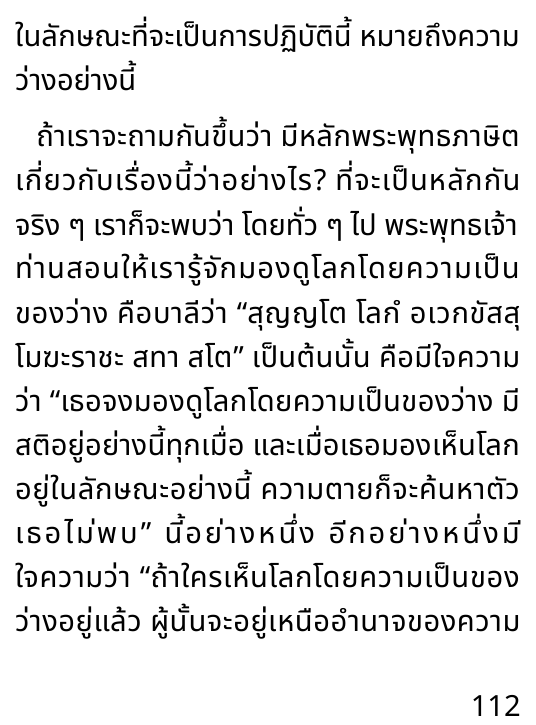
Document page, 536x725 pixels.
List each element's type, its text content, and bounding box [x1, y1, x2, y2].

text ถ้าเราจะถามกันขึ้นว่า มีหลักพระพุทธภาษิตเกี่ยวกับเรื่องนี้ว่าอย่างไร? ที่จะเป็นหลักกันจริง ๆ เราก็จะพบว่า โดยทั่ว ๆ ไป พระพุทธเจ้าท่านสอนให้เรารู้จักมองดูโลกโดยความเป็นของว่าง คือบาลีว่า “สุญญโต โลกํ อเวกขัสสุ โมฆะราชะ สทา สโต” เป็นต้นนั้น คือมีใจความว่า “เธอจงมองดูโลกโดยความเป็นของว่าง มีสติอยู่อย่างนี้ทุกเมื่อ และเมื่อเธอมองเห็นโลกอยู่ในลักษณะอย่างนี้ ความตายก็จะค้นหาตัวเธอไม่พบ” นี้อย่างหนึ่ง อีกอย่างหนึ่งมีใจความว่า “ถ้าใครเห็นโลกโดยความเป็นของว่างอยู่แล้ว ผู้นั้นจะอยู่เหนืออำนาจของความ [15, 116, 521, 644]
text ในลักษณะที่จะเป็นการปฏิบัตินี้ หมายถึงความว่างอย่างนี้ [15, 15, 521, 103]
